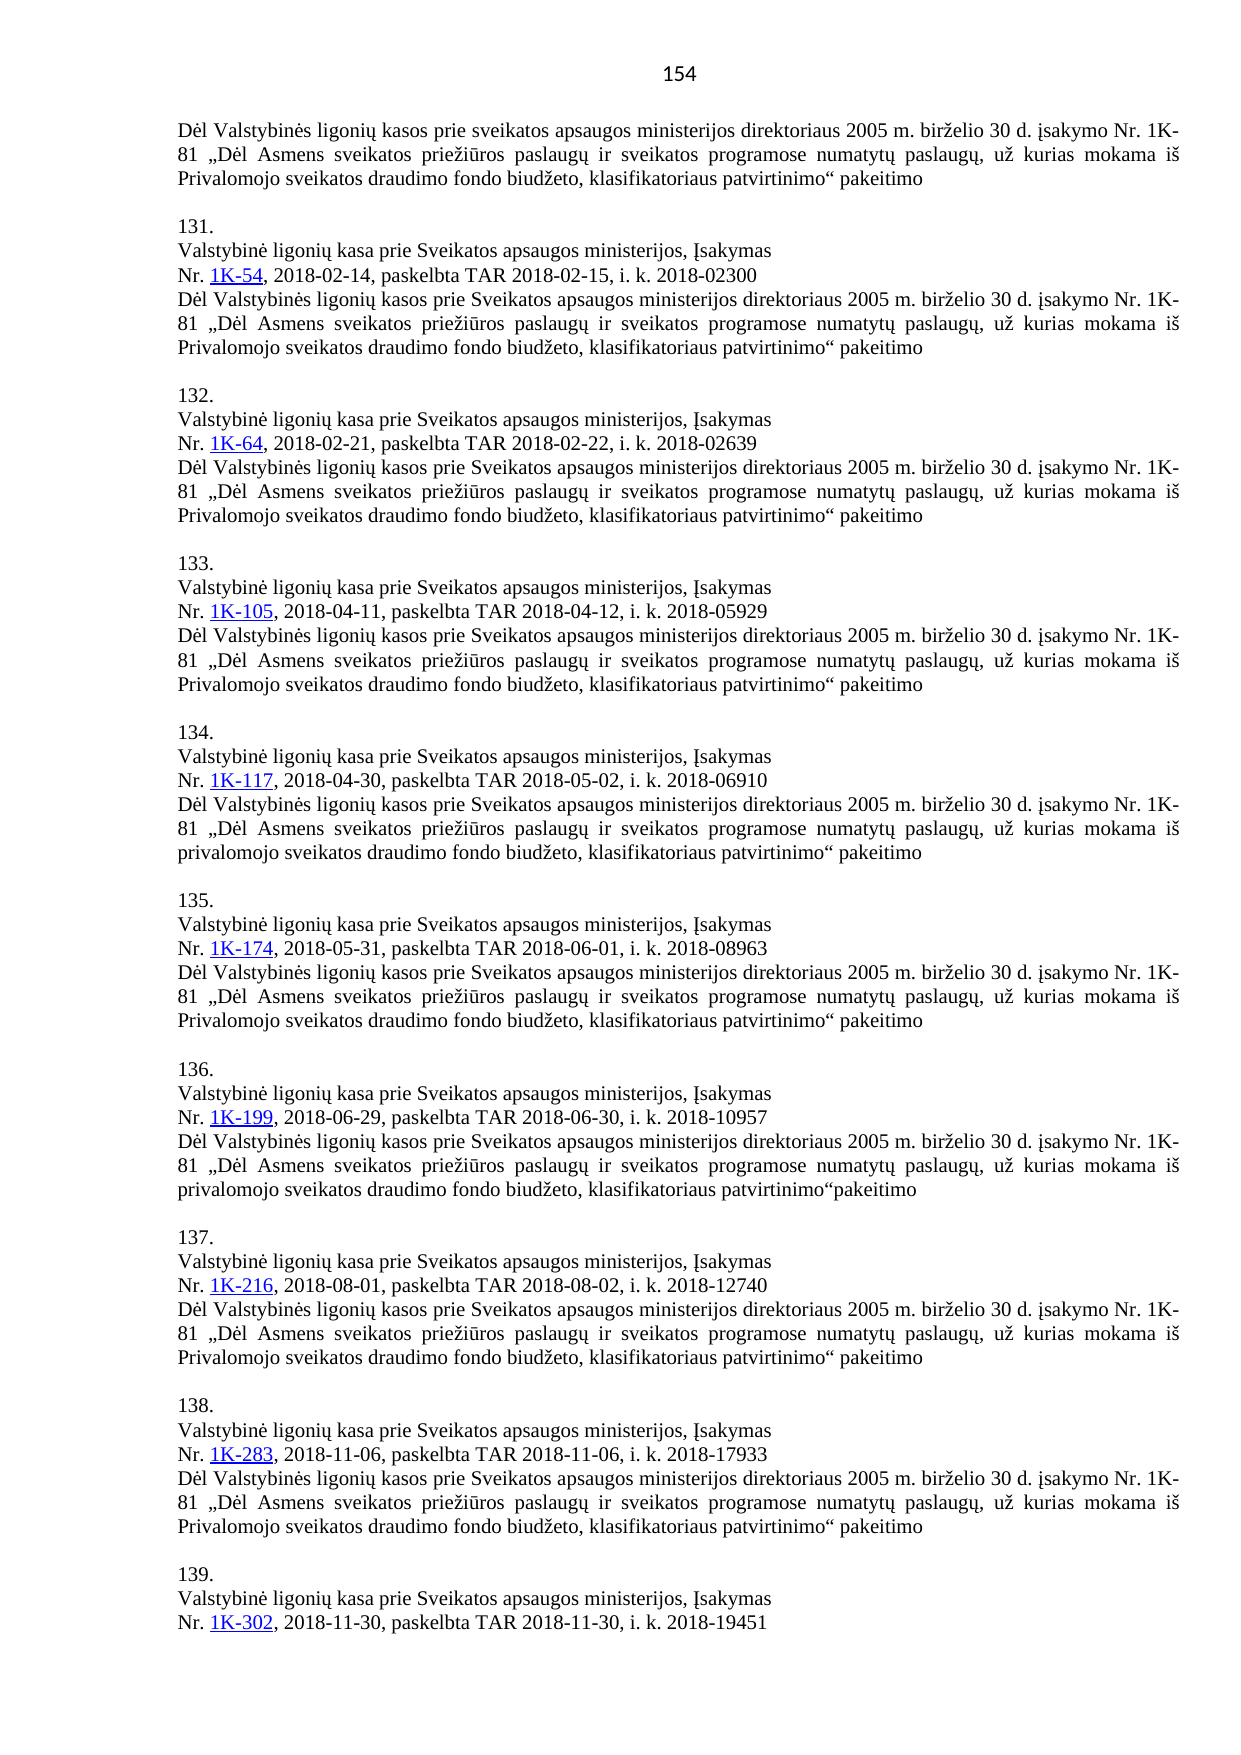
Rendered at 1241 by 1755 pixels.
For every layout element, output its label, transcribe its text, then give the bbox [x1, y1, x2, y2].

text Valstybinė ligonių kasa prie Sveikatos apsaugos ministerijos, Įsakymas [177, 912, 1181, 936]
text Valstybinė ligonių kasa prie Sveikatos apsaugos ministerijos, Įsakymas [177, 575, 1181, 599]
text Dėl Valstybinės ligonių kasos prie sveikatos apsaugos ministerijos direktoriaus 2005 m. birželio 30 d. įsakymo Nr. 1K-81 „Dėl Asmens sveikatos priežiūros paslaugų ir sveikatos programose numatytų paslaugų, už kurias mokama iš Privalomojo sveikatos draudimo fondo biudžeto, klasifikatoriaus patvirtinimo“ pakeitimo [177, 118, 1181, 190]
text 133. [177, 551, 1181, 575]
text Dėl Valstybinės ligonių kasos prie Sveikatos apsaugos ministerijos direktoriaus 2005 m. birželio 30 d. įsakymo Nr. 1K-81 „Dėl Asmens sveikatos priežiūros paslaugų ir sveikatos programose numatytų paslaugų, už kurias mokama iš Privalomojo sveikatos draudimo fondo biudžeto, klasifikatoriaus patvirtinimo“ pakeitimo [177, 623, 1181, 696]
text Nr. 1K-199, 2018-06-29, paskelbta TAR 2018-06-30, i. k. 2018-10957 [177, 1105, 1181, 1129]
text Dėl Valstybinės ligonių kasos prie Sveikatos apsaugos ministerijos direktoriaus 2005 m. birželio 30 d. įsakymo Nr. 1K-81 „Dėl Asmens sveikatos priežiūros paslaugų ir sveikatos programose numatytų paslaugų, už kurias mokama iš privalomojo sveikatos draudimo fondo biudžeto, klasifikatoriaus patvirtinimo“pakeitimo [177, 1129, 1181, 1201]
text 132. [177, 383, 1181, 407]
text 136. [177, 1057, 1181, 1081]
text Dėl Valstybinės ligonių kasos prie Sveikatos apsaugos ministerijos direktoriaus 2005 m. birželio 30 d. įsakymo Nr. 1K-81 „Dėl Asmens sveikatos priežiūros paslaugų ir sveikatos programose numatytų paslaugų, už kurias mokama iš Privalomojo sveikatos draudimo fondo biudžeto, klasifikatoriaus patvirtinimo“ pakeitimo [177, 960, 1181, 1032]
text Valstybinė ligonių kasa prie Sveikatos apsaugos ministerijos, Įsakymas [177, 1417, 1181, 1442]
text Valstybinė ligonių kasa prie Sveikatos apsaugos ministerijos, Įsakymas [177, 744, 1181, 768]
text Dėl Valstybinės ligonių kasos prie Sveikatos apsaugos ministerijos direktoriaus 2005 m. birželio 30 d. įsakymo Nr. 1K-81 „Dėl Asmens sveikatos priežiūros paslaugų ir sveikatos programose numatytų paslaugų, už kurias mokama iš Privalomojo sveikatos draudimo fondo biudžeto, klasifikatoriaus patvirtinimo“ pakeitimo [177, 1297, 1181, 1369]
text Nr. 1K-216, 2018-08-01, paskelbta TAR 2018-08-02, i. k. 2018-12740 [177, 1273, 1181, 1297]
text Nr. 1K-117, 2018-04-30, paskelbta TAR 2018-05-02, i. k. 2018-06910 [177, 768, 1181, 792]
text 131. [177, 214, 1181, 238]
text 139. [177, 1562, 1181, 1586]
text 137. [177, 1225, 1181, 1249]
text Valstybinė ligonių kasa prie Sveikatos apsaugos ministerijos, Įsakymas [177, 1081, 1181, 1105]
text Nr. 1K-302, 2018-11-30, paskelbta TAR 2018-11-30, i. k. 2018-19451 [177, 1610, 1181, 1634]
text 138. [177, 1393, 1181, 1417]
text 134. [177, 720, 1181, 744]
text Dėl Valstybinės ligonių kasos prie Sveikatos apsaugos ministerijos direktoriaus 2005 m. birželio 30 d. įsakymo Nr. 1K-81 „Dėl Asmens sveikatos priežiūros paslaugų ir sveikatos programose numatytų paslaugų, už kurias mokama iš Privalomojo sveikatos draudimo fondo biudžeto, klasifikatoriaus patvirtinimo“ pakeitimo [177, 455, 1181, 527]
text Valstybinė ligonių kasa prie Sveikatos apsaugos ministerijos, Įsakymas [177, 407, 1181, 431]
text Nr. 1K-54, 2018-02-14, paskelbta TAR 2018-02-15, i. k. 2018-02300 [177, 262, 1181, 287]
text Dėl Valstybinės ligonių kasos prie Sveikatos apsaugos ministerijos direktoriaus 2005 m. birželio 30 d. įsakymo Nr. 1K-81 „Dėl Asmens sveikatos priežiūros paslaugų ir sveikatos programose numatytų paslaugų, už kurias mokama iš Privalomojo sveikatos draudimo fondo biudžeto, klasifikatoriaus patvirtinimo“ pakeitimo [177, 1466, 1181, 1538]
text Nr. 1K-283, 2018-11-06, paskelbta TAR 2018-11-06, i. k. 2018-17933 [177, 1442, 1181, 1466]
text Valstybinė ligonių kasa prie Sveikatos apsaugos ministerijos, Įsakymas [177, 1586, 1181, 1610]
text Nr. 1K-64, 2018-02-21, paskelbta TAR 2018-02-22, i. k. 2018-02639 [177, 431, 1181, 455]
text Valstybinė ligonių kasa prie Sveikatos apsaugos ministerijos, Įsakymas [177, 1249, 1181, 1273]
text Dėl Valstybinės ligonių kasos prie Sveikatos apsaugos ministerijos direktoriaus 2005 m. birželio 30 d. įsakymo Nr. 1K-81 „Dėl Asmens sveikatos priežiūros paslaugų ir sveikatos programose numatytų paslaugų, už kurias mokama iš Privalomojo sveikatos draudimo fondo biudžeto, klasifikatoriaus patvirtinimo“ pakeitimo [177, 287, 1181, 359]
text Dėl Valstybinės ligonių kasos prie Sveikatos apsaugos ministerijos direktoriaus 2005 m. birželio 30 d. įsakymo Nr. 1K-81 „Dėl Asmens sveikatos priežiūros paslaugų ir sveikatos programose numatytų paslaugų, už kurias mokama iš privalomojo sveikatos draudimo fondo biudžeto, klasifikatoriaus patvirtinimo“ pakeitimo [177, 792, 1181, 864]
text Valstybinė ligonių kasa prie Sveikatos apsaugos ministerijos, Įsakymas [177, 238, 1181, 262]
text Nr. 1K-105, 2018-04-11, paskelbta TAR 2018-04-12, i. k. 2018-05929 [177, 599, 1181, 623]
text Nr. 1K-174, 2018-05-31, paskelbta TAR 2018-06-01, i. k. 2018-08963 [177, 936, 1181, 960]
text 135. [177, 888, 1181, 912]
